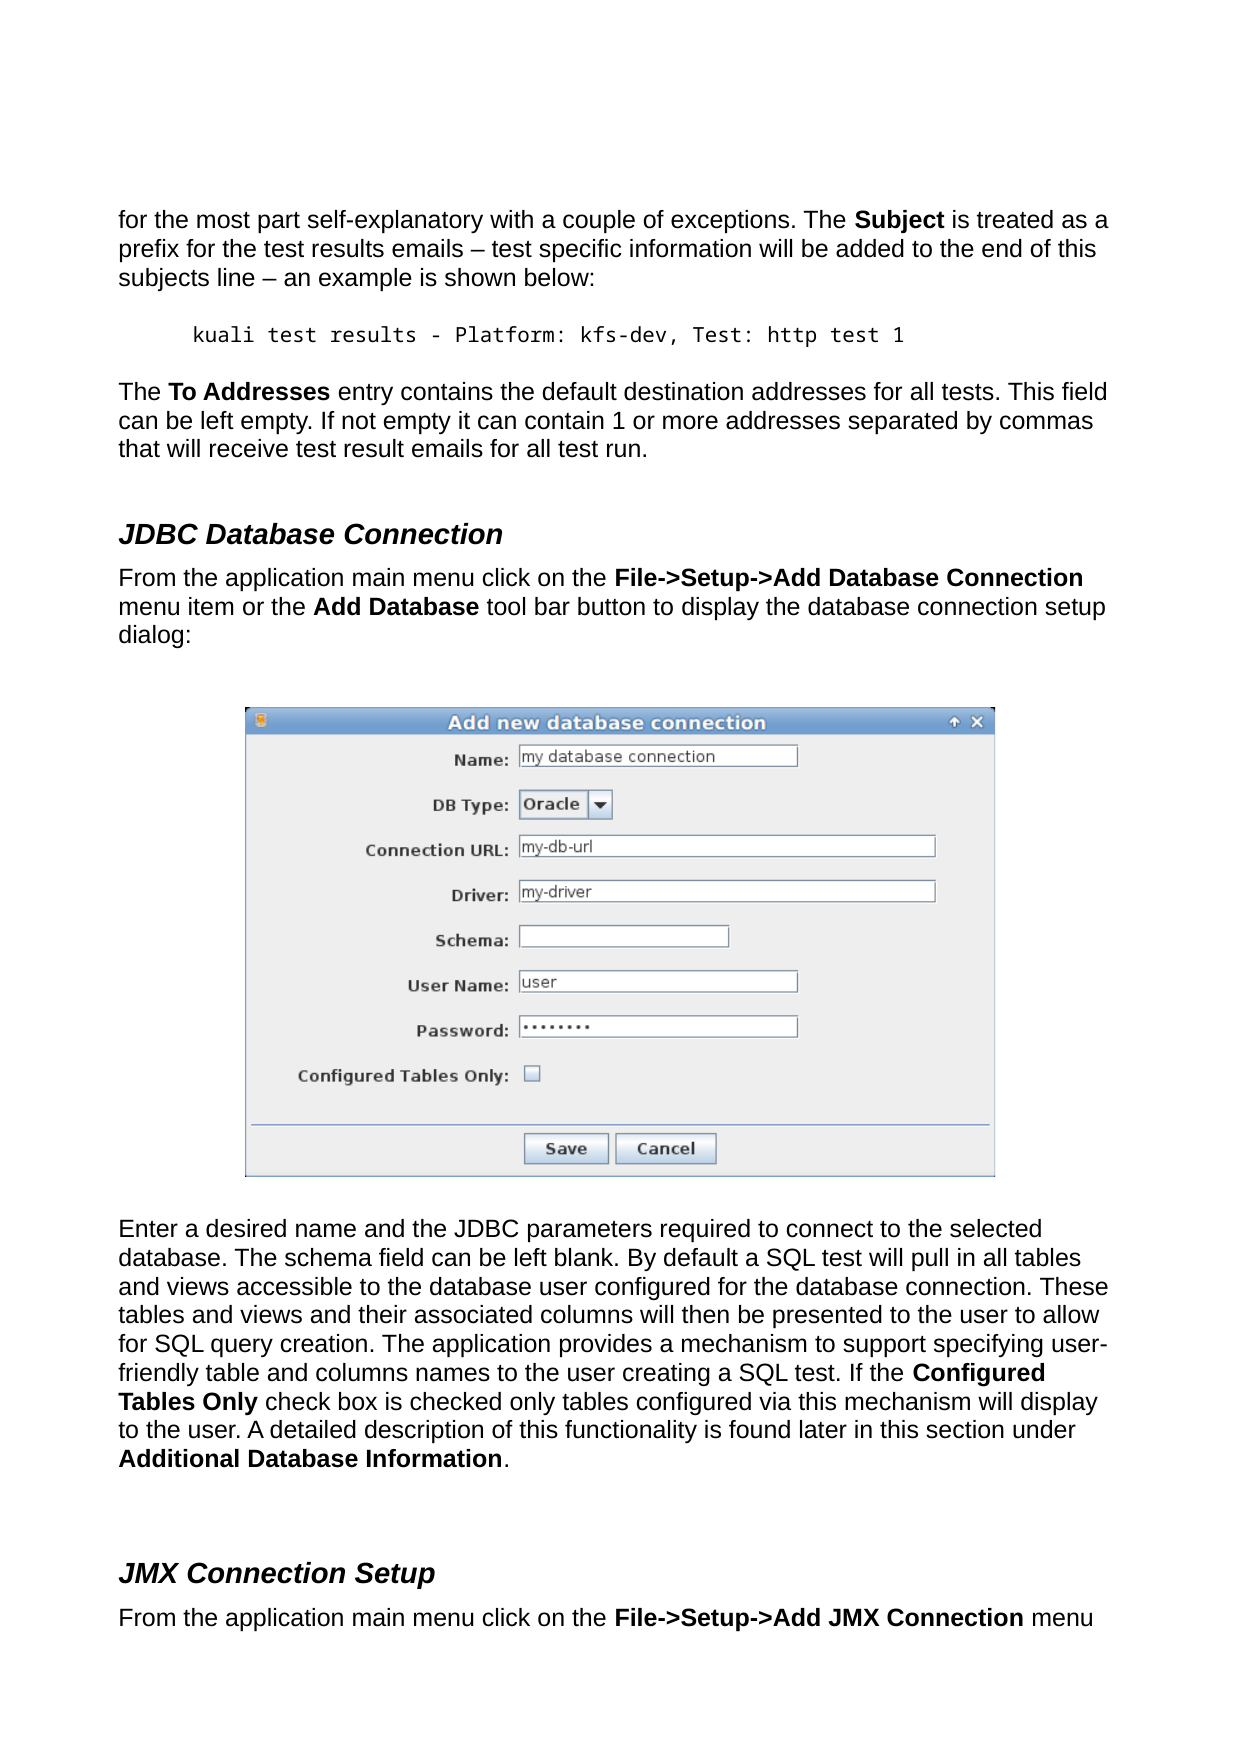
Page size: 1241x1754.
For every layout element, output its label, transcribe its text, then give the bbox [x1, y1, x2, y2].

text kuali test results - Platform: kfs-dev, Test: http test 1 [118, 320, 1122, 348]
text The To Addresses entry contains the default destination addresses for all tests. This field can be left empty. If not empty it can contain 1 or more addresses separated by commas that will receive test result emails for all test run. [118, 377, 1122, 463]
picture [245, 707, 995, 1177]
text for the most part self-explanatory with a couple of exceptions. The Subject is treated as a prefix for the test results emails – test specific information will be added to the end of this subjects line – an example is shown below: [118, 205, 1122, 291]
subtitle JDBC Database Connection [118, 517, 1122, 551]
text From the application main menu click on the File->Setup->Add JMX Connection menu [118, 1603, 1122, 1631]
text Enter a desired name and the JDBC parameters required to connect to the selected database. The schema field can be left blank. By default a SQL test will pull in all tables and views accessible to the database user configured for the database connection. These tables and views and their associated columns will then be presented to the user to allow for SQL query creation. The application provides a mechanism to support specifying user-friendly table and columns names to the user creating a SQL test. If the Configured Tables Only check box is checked only tables configured via this mechanism will display to the user. A detailed description of this functionality is found later in this section under Additional Database Information. [118, 1214, 1122, 1473]
text From the application main menu click on the File->Setup->Add Database Connection menu item or the Add Database tool bar button to display the database connection setup dialog: [118, 563, 1122, 649]
subtitle JMX Connection Setup [118, 1557, 1122, 1590]
